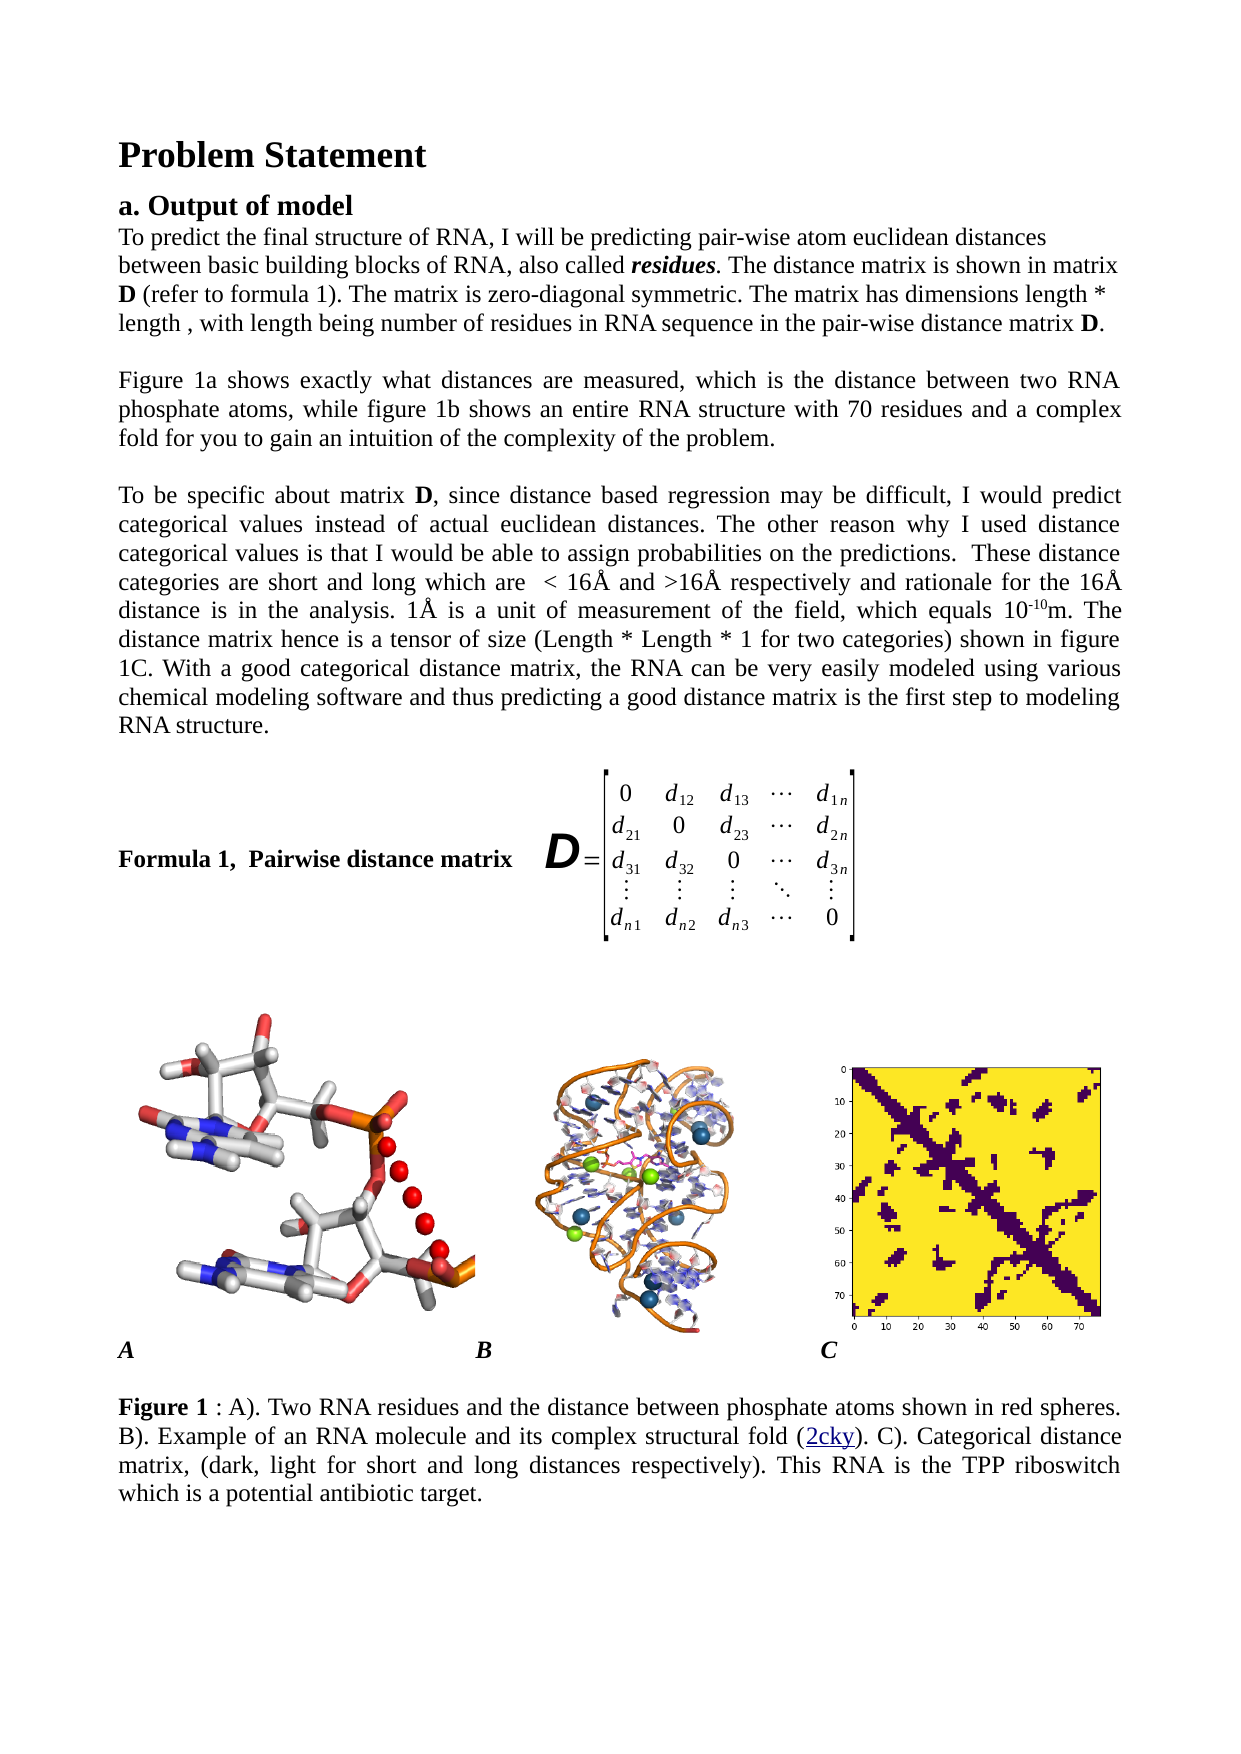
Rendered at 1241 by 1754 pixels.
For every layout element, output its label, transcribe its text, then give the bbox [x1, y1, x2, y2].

text B [475, 1335, 820, 1363]
text C [820, 1335, 1120, 1363]
text Figure 1a shows exactly what distances are measured, which is the distance between two RNA phosphate atoms, while figure 1b shows an entire RNA structure with 70 residues and a complex fold for you to gain an intuition of the complexity of the problem. [118, 366, 1122, 452]
text a. Output of model To predict the final structure of RNA, I will be predicting pair-wise atom euclidean distances between basic building blocks of RNA, also called residues. The distance matrix is shown in matrix D (refer to formula 1). The matrix is zero-diagonal symmetric. The matrix has dimensions length * length , with length being number of residues in RNA sequence in the pair-wise distance matrix D. [118, 188, 1122, 337]
subtitle Problem Statement [118, 133, 1122, 176]
text Figure 1 : A). Two RNA residues and the distance between phosphate atoms shown in red spheres. B). Example of an RNA molecule and its complex structural fold (2cky). C). Categorical distance matrix, (dark, light for short and long distances respectively). This RNA is the TPP riboswitch which is a potential antibiotic target. [118, 1335, 1122, 1507]
picture [118, 999, 1121, 1335]
text A [118, 1335, 475, 1363]
text To be specific about matrix D, since distance based regression may be difficult, I would predict categorical values instead of actual euclidean distances. The other reason why I used distance categorical values is that I would be able to assign probabilities on the predictions. These distance categories are short and long which are < 16Å and >16Å respectively and rationale for the 16Å distance is in the analysis. 1Å is a unit of measurement of the field, which equals 10-10m. The distance matrix hence is a tensor of size (Length * Length * 1 for two categories) shown in figure 1C. With a good categorical distance matrix, the RNA can be very easily modeled using various chemical modeling software and thus predicting a good distance matrix is the first step to modeling RNA structure. [118, 481, 1122, 739]
text Formula 1, Pairwise distance matrix [118, 768, 1122, 942]
